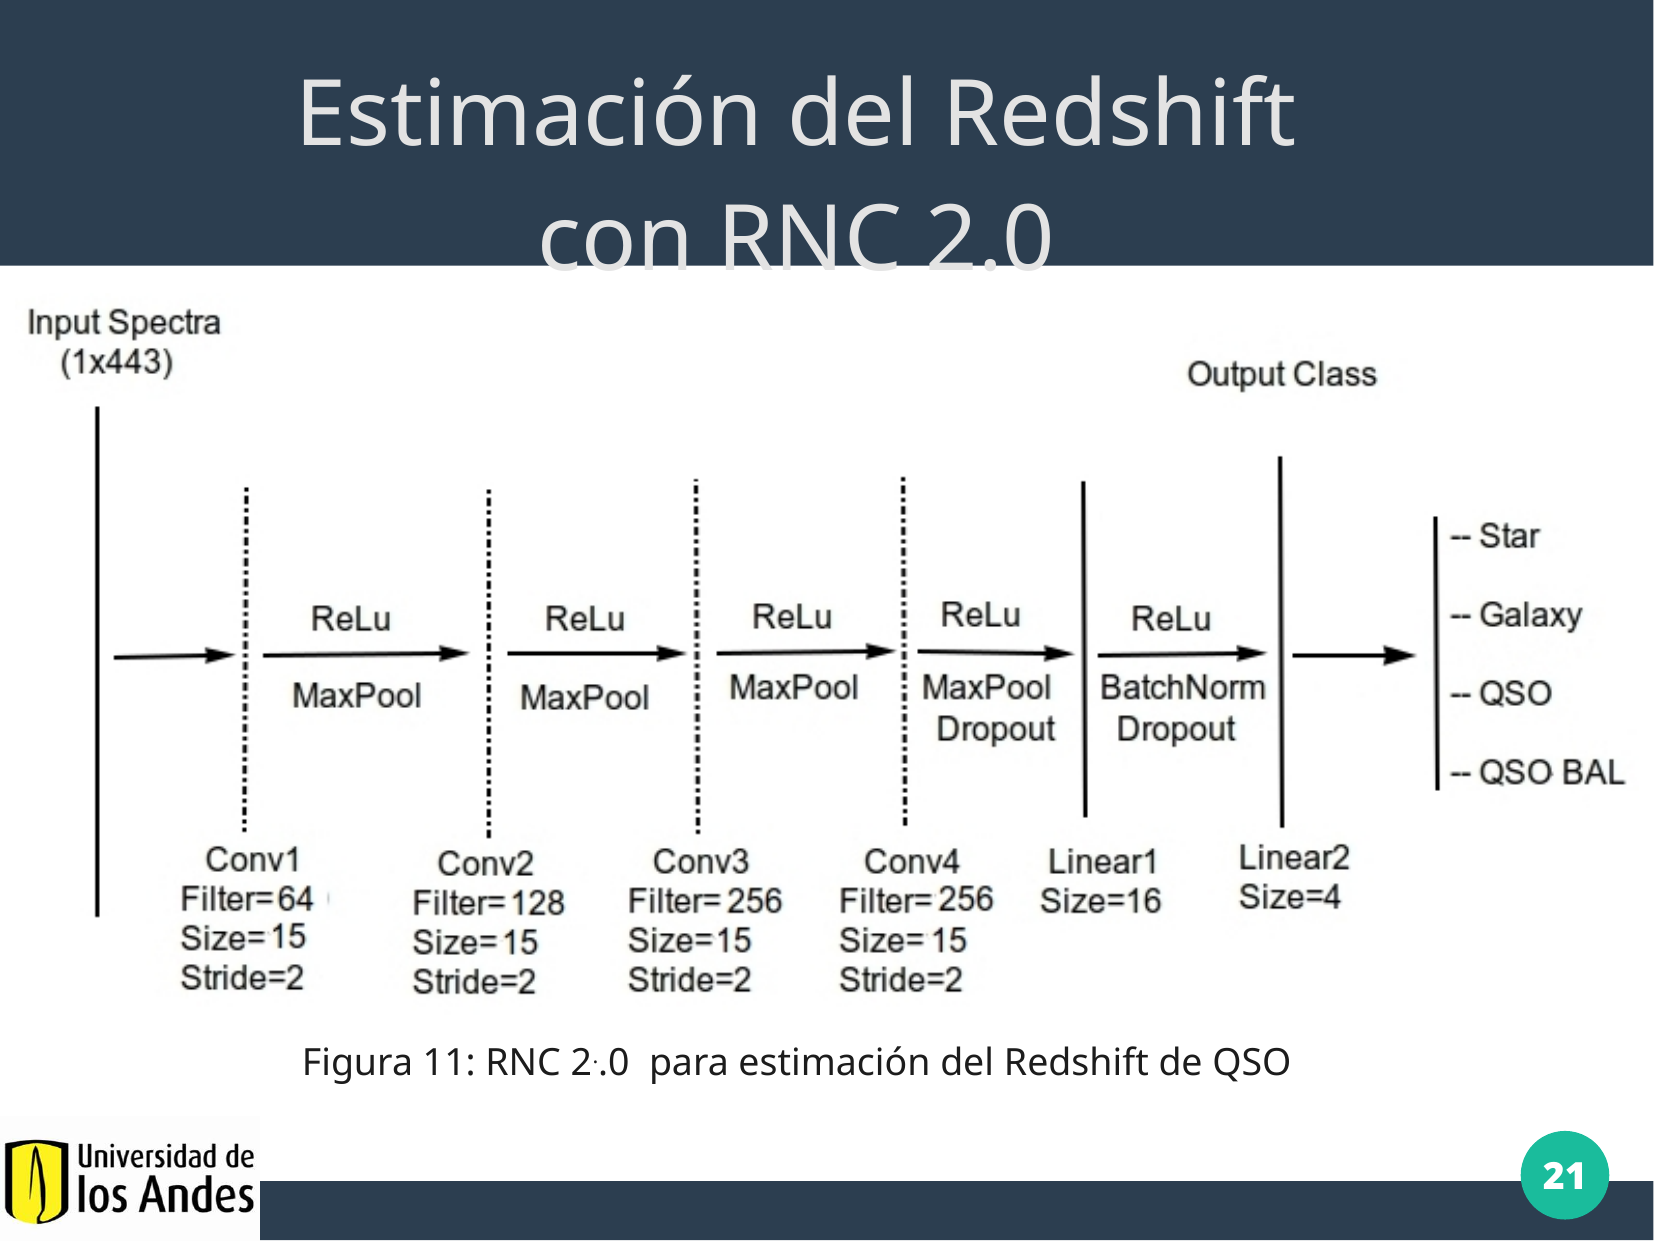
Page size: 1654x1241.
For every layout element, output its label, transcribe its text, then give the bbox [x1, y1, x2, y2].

picture [0, 1116, 260, 1241]
title Estimación del Redshift con RNC 2.0 [295, 47, 1654, 205]
picture [15, 293, 1639, 1015]
text_box Figura 11: RNC 2..0 para estimación del Redshift de QSO [287, 1028, 1654, 1088]
